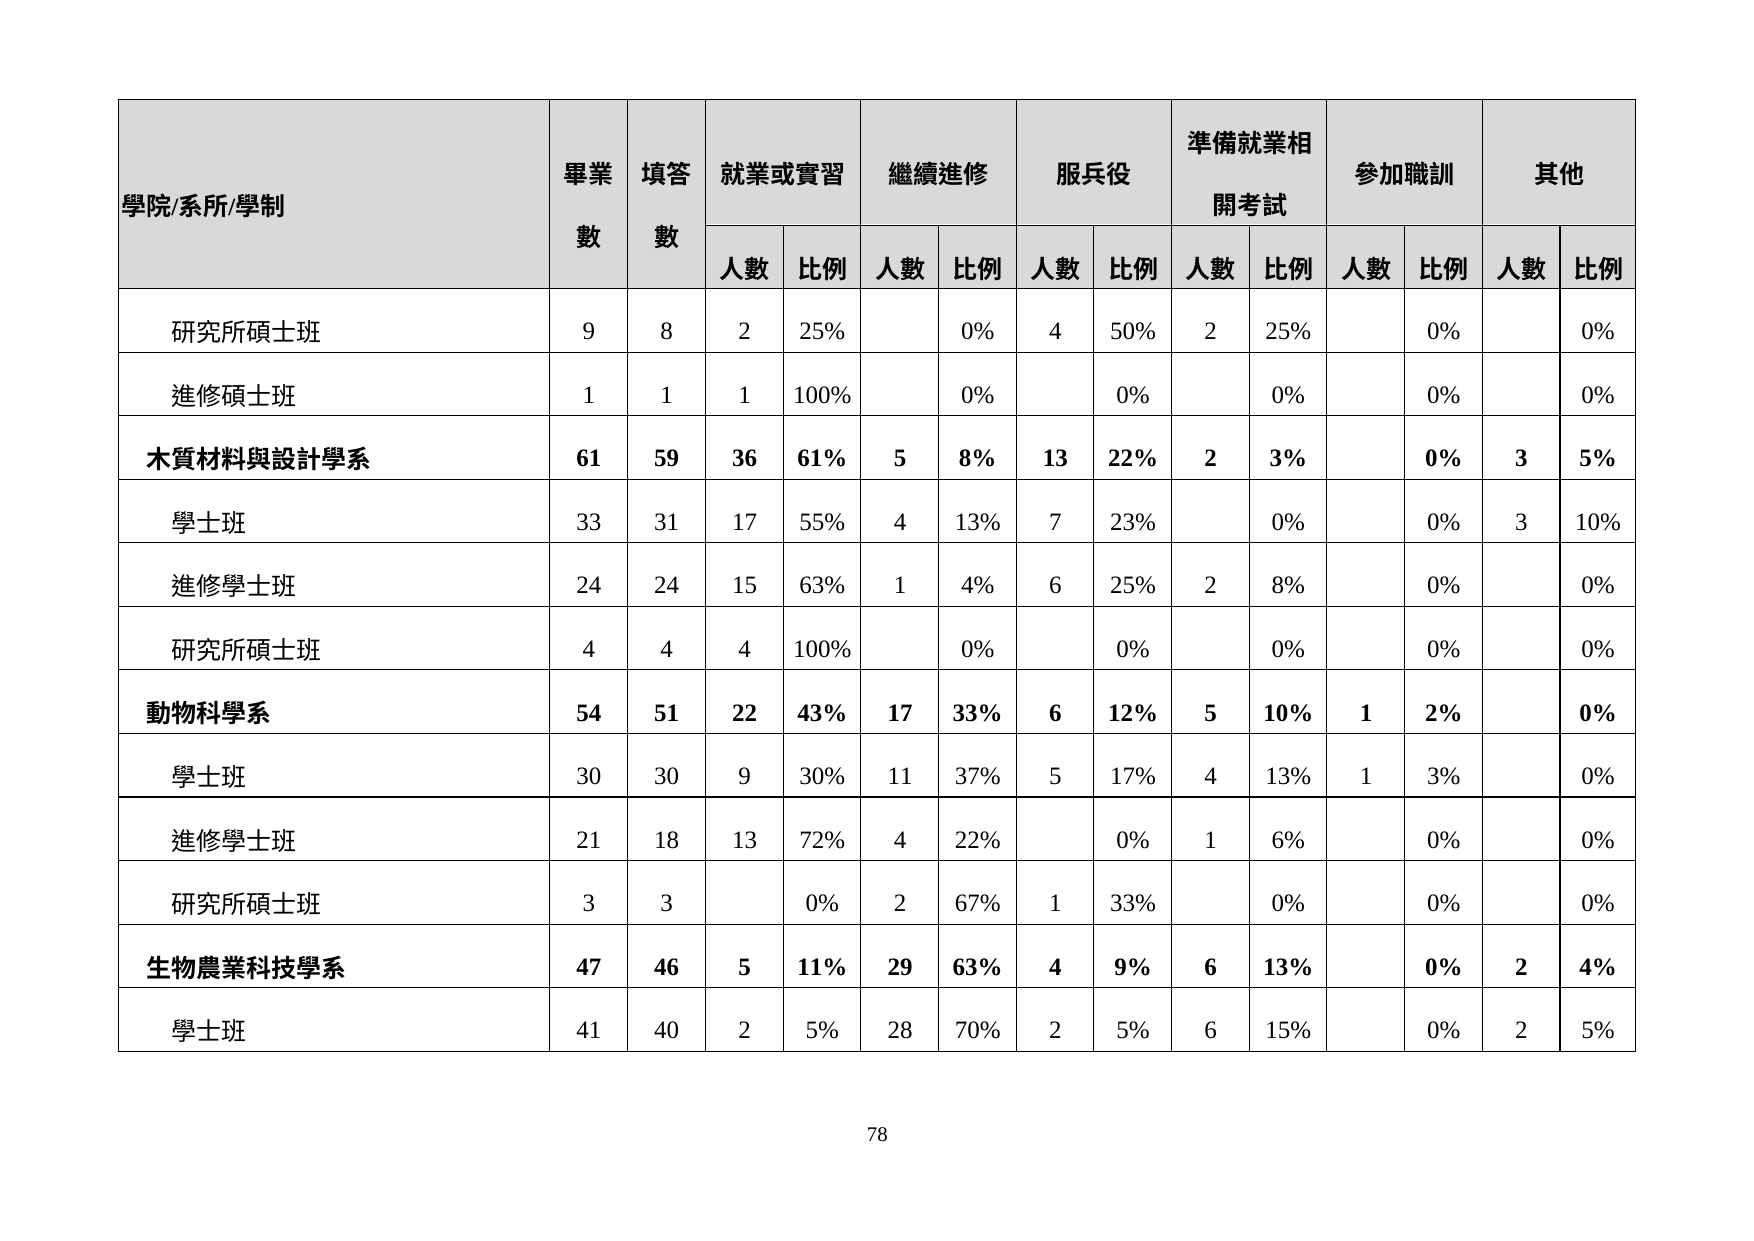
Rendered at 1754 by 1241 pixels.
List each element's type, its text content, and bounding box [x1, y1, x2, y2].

table_cell 43% [784, 670, 860, 733]
table_cell 1 [706, 353, 783, 415]
table_cell 13% [1250, 734, 1326, 796]
table_cell 1 [1327, 734, 1404, 796]
table_cell 4 [1172, 734, 1249, 796]
table_cell 70% [939, 988, 1016, 1051]
table_cell 3 [628, 861, 705, 923]
table_cell [1327, 798, 1404, 860]
table_cell [1483, 353, 1559, 415]
table_cell 8 [628, 289, 705, 352]
table_cell 4 [550, 607, 627, 669]
table_cell 0% [939, 289, 1016, 352]
table_cell 0% [1561, 289, 1635, 352]
table_cell 0% [1250, 607, 1326, 669]
table_cell 2% [1405, 670, 1482, 733]
table_cell 3% [1405, 734, 1482, 796]
table_cell 46 [628, 925, 705, 987]
table_cell 0% [1405, 353, 1482, 415]
table_cell [1017, 353, 1093, 415]
table_cell 10% [1250, 670, 1326, 733]
table_cell 4 [861, 480, 938, 542]
table_cell 100% [784, 353, 860, 415]
table_cell 0% [1405, 480, 1482, 542]
table_cell 比例 [1561, 226, 1635, 288]
table_cell 6 [1172, 925, 1249, 987]
table_cell 9 [550, 289, 627, 352]
table_cell [1327, 543, 1404, 606]
table_cell 0% [1250, 861, 1326, 923]
table_cell [861, 289, 938, 352]
table_cell 0% [1094, 798, 1171, 860]
table_cell 63% [784, 543, 860, 606]
table_cell 6 [1172, 988, 1249, 1051]
table_cell 5% [784, 988, 860, 1051]
table_cell 人數 [861, 226, 938, 288]
table_cell [1483, 289, 1559, 352]
table_cell [1327, 480, 1404, 542]
table_cell 0% [1405, 988, 1482, 1051]
table_cell 59 [628, 416, 705, 479]
table_cell 12% [1094, 670, 1171, 733]
table_cell 51 [628, 670, 705, 733]
table_cell [706, 861, 783, 923]
table_cell 100% [784, 607, 860, 669]
table_cell 2 [1172, 543, 1249, 606]
table_cell 0% [1250, 353, 1326, 415]
table_header 畢業數 [550, 100, 627, 288]
table_header 準備就業相閞考試 [1172, 100, 1326, 224]
table_cell 25% [784, 289, 860, 352]
table_cell 0% [1405, 289, 1482, 352]
table_cell [1483, 798, 1559, 860]
table_cell 9 [706, 734, 783, 796]
table_cell 4 [1017, 925, 1093, 987]
table_cell [1172, 353, 1249, 415]
table_cell 30 [628, 734, 705, 796]
table_cell 18 [628, 798, 705, 860]
table_cell 研究所碩士班 [119, 289, 549, 352]
table_cell 5 [861, 416, 938, 479]
table_cell [1483, 670, 1559, 733]
table_cell 4 [706, 607, 783, 669]
table_cell 人數 [1017, 226, 1093, 288]
table_cell 生物農業科技學系 [119, 925, 549, 987]
table_cell 比例 [1250, 226, 1326, 288]
table_cell 0% [1561, 353, 1635, 415]
table_cell [1017, 798, 1093, 860]
table_cell 進修碩士班 [119, 353, 549, 415]
table_cell 37% [939, 734, 1016, 796]
table_cell 22% [939, 798, 1016, 860]
table_cell 36 [706, 416, 783, 479]
table_cell 25% [1094, 543, 1171, 606]
table_cell [1327, 861, 1404, 923]
table_cell 進修學士班 [119, 798, 549, 860]
table_cell 23% [1094, 480, 1171, 542]
table_cell 人數 [706, 226, 783, 288]
table_cell 2 [1483, 925, 1559, 987]
table_cell 11 [861, 734, 938, 796]
table_cell 4 [1017, 289, 1093, 352]
table_cell 6 [1017, 670, 1093, 733]
table_cell 40 [628, 988, 705, 1051]
table_cell 22 [706, 670, 783, 733]
table_cell 2 [1172, 416, 1249, 479]
table_cell 0% [784, 861, 860, 923]
table_cell [1172, 861, 1249, 923]
table_cell [1327, 607, 1404, 669]
table_cell 7 [1017, 480, 1093, 542]
table_header 繼續進修 [861, 100, 1016, 224]
table_cell [861, 353, 938, 415]
table_cell [1327, 353, 1404, 415]
table_cell 41 [550, 988, 627, 1051]
table_cell 9% [1094, 925, 1171, 987]
table_cell 進修學士班 [119, 543, 549, 606]
table_cell 1 [1172, 798, 1249, 860]
table_cell 學士班 [119, 480, 549, 542]
table_cell 3 [550, 861, 627, 923]
table_cell 人數 [1483, 226, 1559, 288]
table_cell [1172, 607, 1249, 669]
table_cell 0% [1561, 670, 1635, 733]
table_cell 5% [1094, 988, 1171, 1051]
table_cell 17% [1094, 734, 1171, 796]
table_cell 11% [784, 925, 860, 987]
table_cell [1327, 289, 1404, 352]
table_cell [1483, 734, 1559, 796]
table_cell 72% [784, 798, 860, 860]
table_cell 5% [1561, 988, 1635, 1051]
table_cell 研究所碩士班 [119, 607, 549, 669]
table_cell 30 [550, 734, 627, 796]
table_header 就業或實習 [706, 100, 860, 224]
table_cell 0% [1405, 861, 1482, 923]
table_cell 4% [1561, 925, 1635, 987]
table_cell 比例 [939, 226, 1016, 288]
table_cell 2 [1017, 988, 1093, 1051]
table_cell 比例 [784, 226, 860, 288]
table_cell 0% [939, 353, 1016, 415]
table_header 參加職訓 [1327, 100, 1482, 224]
table_cell 2 [861, 861, 938, 923]
table_cell 5 [706, 925, 783, 987]
table_cell 24 [628, 543, 705, 606]
table_cell [861, 607, 938, 669]
table_cell 13% [1250, 925, 1326, 987]
table_cell 13 [1017, 416, 1093, 479]
table_cell 0% [1405, 925, 1482, 987]
table_cell 0% [1561, 861, 1635, 923]
table_cell 61 [550, 416, 627, 479]
table_cell 1 [550, 353, 627, 415]
table_cell 17 [706, 480, 783, 542]
table_cell 3 [1483, 480, 1559, 542]
table_cell 54 [550, 670, 627, 733]
table_cell 0% [1561, 543, 1635, 606]
table_cell 22% [1094, 416, 1171, 479]
table_cell 1 [628, 353, 705, 415]
table_cell 5 [1017, 734, 1093, 796]
table_cell 0% [1561, 734, 1635, 796]
table_cell 61% [784, 416, 860, 479]
table_cell 50% [1094, 289, 1171, 352]
table_cell [1327, 925, 1404, 987]
table_cell 8% [1250, 543, 1326, 606]
table_cell 47 [550, 925, 627, 987]
table_cell 15% [1250, 988, 1326, 1051]
table_cell 29 [861, 925, 938, 987]
table_cell [1327, 416, 1404, 479]
table_cell 0% [1405, 798, 1482, 860]
table_cell 2 [1483, 988, 1559, 1051]
table_cell 8% [939, 416, 1016, 479]
table_cell 學士班 [119, 734, 549, 796]
table_cell 0% [1405, 543, 1482, 606]
table_cell 2 [706, 289, 783, 352]
table_cell 3 [1483, 416, 1559, 479]
table_cell 0% [1250, 480, 1326, 542]
table_cell 0% [1561, 798, 1635, 860]
table_cell 67% [939, 861, 1016, 923]
table_cell 5 [1172, 670, 1249, 733]
table_cell [1017, 607, 1093, 669]
table_cell 55% [784, 480, 860, 542]
table_cell 1 [1017, 861, 1093, 923]
table_cell 6% [1250, 798, 1326, 860]
table_cell 0% [1094, 353, 1171, 415]
table_cell 研究所碩士班 [119, 861, 549, 923]
table_cell 33% [939, 670, 1016, 733]
table_cell 人數 [1327, 226, 1404, 288]
table_cell 30% [784, 734, 860, 796]
table_cell 0% [939, 607, 1016, 669]
table_cell 4% [939, 543, 1016, 606]
table_header 學院/系所/學制 [119, 100, 549, 288]
table_cell 13 [706, 798, 783, 860]
table_cell 24 [550, 543, 627, 606]
table_cell 6 [1017, 543, 1093, 606]
table_cell 63% [939, 925, 1016, 987]
table_header 其他 [1483, 100, 1635, 224]
table_cell 0% [1405, 607, 1482, 669]
table_cell 25% [1250, 289, 1326, 352]
table_cell 13% [939, 480, 1016, 542]
table_cell 1 [861, 543, 938, 606]
table_cell 17 [861, 670, 938, 733]
table_cell 4 [861, 798, 938, 860]
table_cell 4 [628, 607, 705, 669]
table_cell 比例 [1405, 226, 1482, 288]
table_header 服兵役 [1017, 100, 1171, 224]
table_cell [1172, 480, 1249, 542]
table_cell 21 [550, 798, 627, 860]
table_cell [1483, 607, 1559, 669]
table_cell 2 [1172, 289, 1249, 352]
table_cell 1 [1327, 670, 1404, 733]
table_cell 31 [628, 480, 705, 542]
table_cell 動物科學系 [119, 670, 549, 733]
table_cell 28 [861, 988, 938, 1051]
table_cell 33 [550, 480, 627, 542]
table_cell [1327, 988, 1404, 1051]
table_cell 3% [1250, 416, 1326, 479]
table_cell 10% [1561, 480, 1635, 542]
table_cell 0% [1561, 607, 1635, 669]
table_cell 2 [706, 988, 783, 1051]
table_cell 33% [1094, 861, 1171, 923]
table_cell 學士班 [119, 988, 549, 1051]
table_cell [1483, 543, 1559, 606]
table_cell 0% [1094, 607, 1171, 669]
table_cell 0% [1405, 416, 1482, 479]
table_cell 比例 [1094, 226, 1171, 288]
table_cell [1483, 861, 1559, 923]
table_cell 15 [706, 543, 783, 606]
table_header 填答數 [628, 100, 705, 288]
table_cell 5% [1561, 416, 1635, 479]
table_cell 人數 [1172, 226, 1249, 288]
table_cell 木質材料與設計學系 [119, 416, 549, 479]
